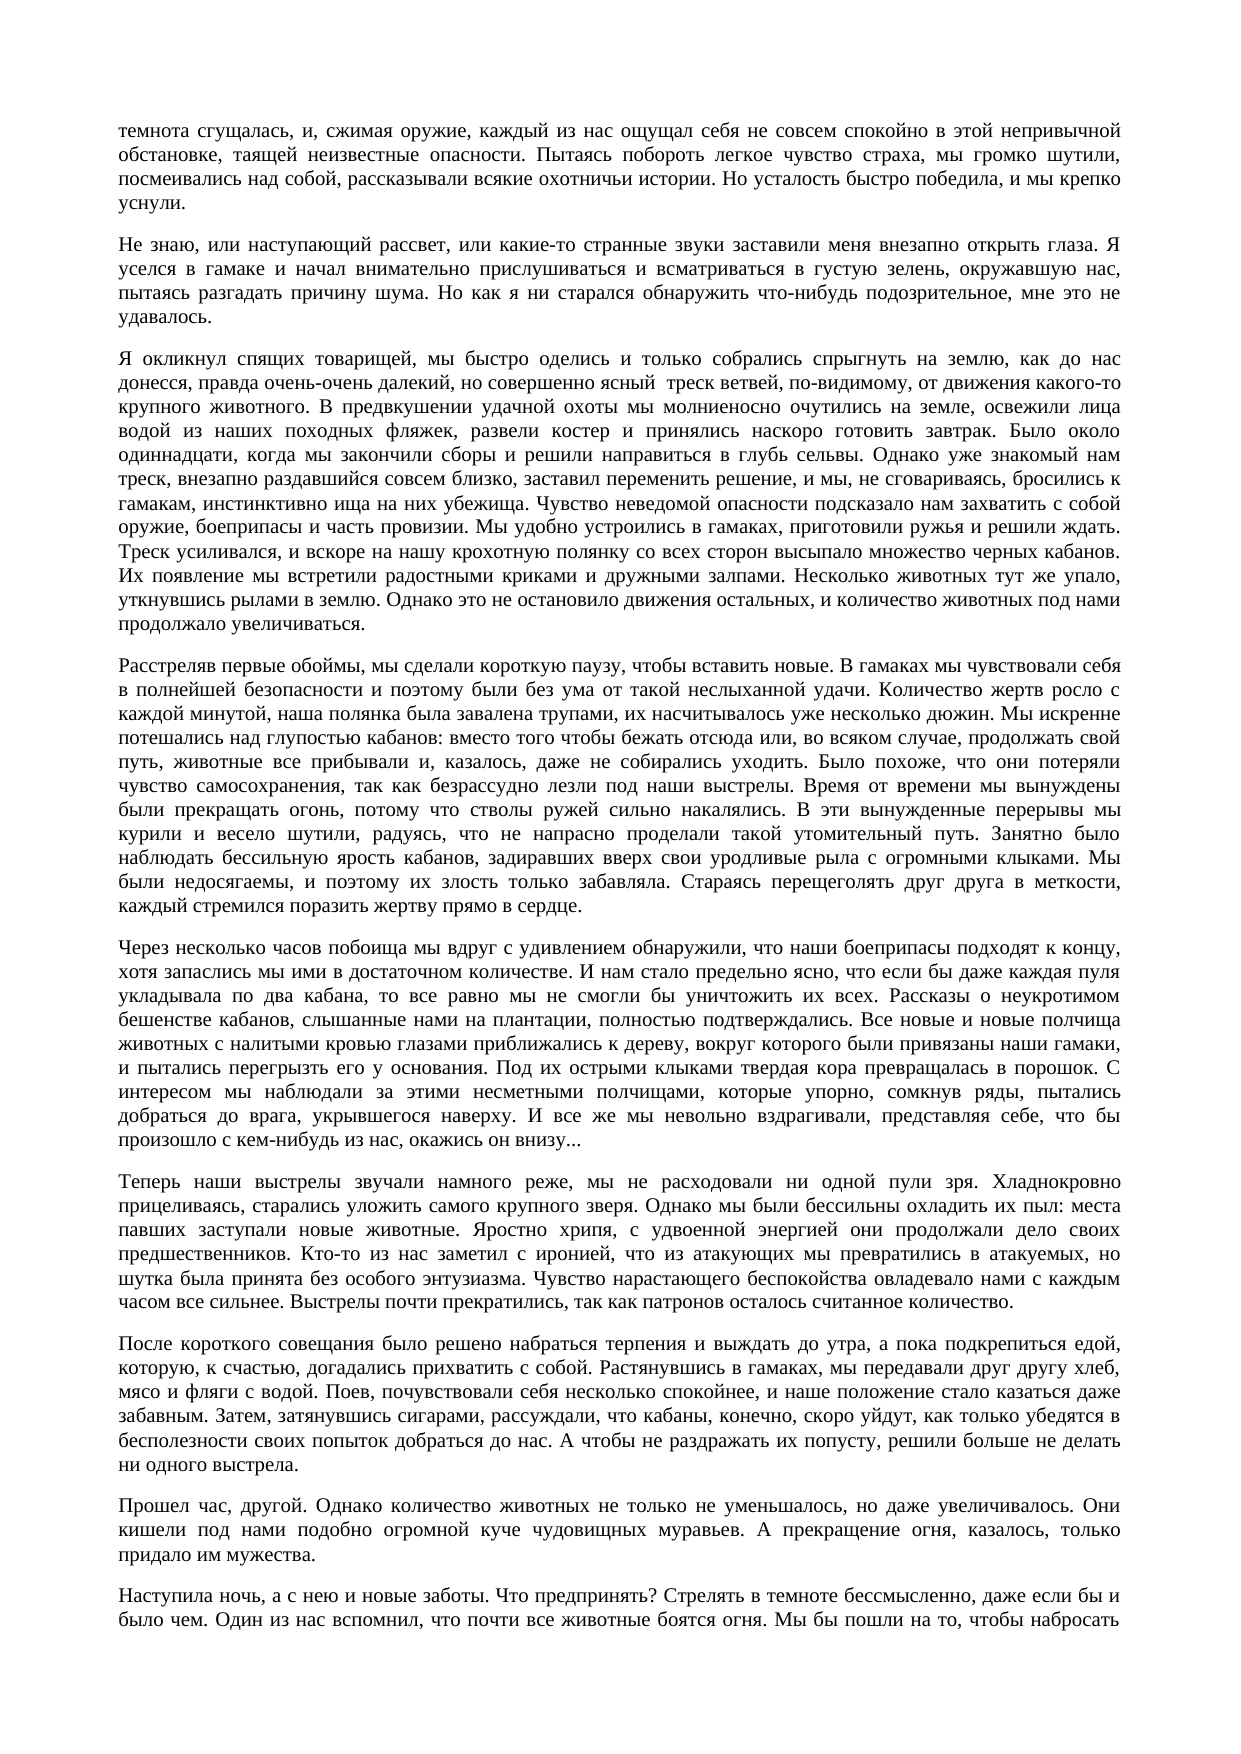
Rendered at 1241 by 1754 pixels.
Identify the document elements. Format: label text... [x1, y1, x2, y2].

text Прошел час, другой. Однако количество животных не только не уменьшалось, но даже увеличивалось. Они кишели под нами подобно огромной куче чудовищных муравьев. А прекращение огня, казалось, только придало им мужества. [118, 1493, 1122, 1566]
text Теперь наши выстрелы звучали намного реже, мы не расходовали ни одной пули зря. Хладнокровно прицеливаясь, старались уложить самого крупного зверя. Однако мы были бессильны охладить их пыл: места павших заступали новые животные. Яростно хрипя, с удвоенной энергией они продолжали дело своих предшественников. Кто-то из нас заметил с иронией, что из атакующих мы превратились в атакуемых, но шутка была принята без особого энтузиазма. Чувство нарастающего беспокойства овладевало нами с каждым часом все сильнее. Выстрелы почти прекратились, так как патронов осталось считанное количество. [118, 1169, 1122, 1313]
text Я окликнул спящих товарищей, мы быстро оделись и только собрались спрыгнуть на землю, как до нас донесся, правда очень-очень далекий, но совершенно ясный треск ветвей, по-видимому, от движения какого-то крупного животного. В предвкушении удачной охоты мы молниеносно очутились на земле, освежили лица водой из наших походных фляжек, развели костер и принялись наскоро готовить завтрак. Было около одиннадцати, когда мы закончили сборы и решили направиться в глубь сельвы. Однако уже знакомый нам треск, внезапно раздавшийся совсем близко, заставил переменить решение, и мы, не сговариваясь, бросились к гамакам, инстинктивно ища на них убежища. Чувство неведомой опасности подсказало нам захватить с собой оружие, боеприпасы и часть провизии. Мы удобно устроились в гамаках, приготовили ружья и решили ждать. Треск усиливался, и вскоре на нашу крохотную полянку со всех сторон высыпало множество черных кабанов. Их появление мы встретили радостными криками и дружными залпами. Несколько животных тут же упало, уткнувшись рылами в землю. Однако это не остановило движения остальных, и количество животных под нами продолжало увеличиваться. [118, 346, 1122, 635]
text Не знаю, или наступающий рассвет, или какие-то странные звуки заставили меня внезапно открыть глаза. Я уселся в гамаке и начал внимательно прислушиваться и всматриваться в густую зелень, окружавшую нас, пытаясь разгадать причину шума. Но как я ни старался обнаружить что-нибудь подозрительное, мне это не удавалось. [118, 232, 1122, 328]
text Наступила ночь, а с нею и новые заботы. Что предпринять? Стрелять в темноте бессмысленно, даже если бы и было чем. Один из нас вспомнил, что почти все животные боятся огня. Мы бы пошли на то, чтобы набросать [118, 1583, 1122, 1631]
text темнота сгущалась, и, сжимая оружие, каждый из нас ощущал себя не совсем спокойно в этой непривычной обстановке, таящей неизвестные опасности. Пытаясь побороть легкое чувство страха, мы громко шутили, посмеивались над собой, рассказывали всякие охотничьи истории. Но усталость быстро победила, и мы крепко уснули. [118, 118, 1122, 214]
text После короткого совещания было решено набраться терпения и выждать до утра, а пока подкрепиться едой, которую, к счастью, догадались прихватить с собой. Растянувшись в гамаках, мы передавали друг другу хлеб, мясо и фляги с водой. Поев, почувствовали себя несколько спокойнее, и наше положение стало казаться даже забавным. Затем, затянувшись сигарами, рассуждали, что кабаны, конечно, скоро уйдут, как только убедятся в бесполезности своих попыток добраться до нас. А чтобы не раздражать их попусту, решили больше не делать ни одного выстрела. [118, 1331, 1122, 1476]
text Расстреляв первые обоймы, мы сделали короткую паузу, чтобы вставить новые. В гамаках мы чувствовали себя в полнейшей безопасности и поэтому были без ума от такой неслыханной удачи. Количество жертв росло с каждой минутой, наша полянка была завалена трупами, их насчитывалось уже несколько дюжин. Мы искренне потешались над глупостью кабанов: вместо того чтобы бежать отсюда или, во всяком случае, продолжать свой путь, животные все прибывали и, казалось, даже не собирались уходить. Было похоже, что они потеряли чувство самосохранения, так как безрассудно лезли под наши выстрелы. Время от времени мы вынуждены были прекращать огонь, потому что стволы ружей сильно накалялись. В эти вынужденные перерывы мы курили и весело шутили, радуясь, что не напрасно проделали такой утомительный путь. Занятно было наблюдать бессильную ярость кабанов, задиравших вверх свои уродливые рыла с огромными клыками. Мы были недосягаемы, и поэтому их злость только забавляла. Стараясь перещеголять друг друга в меткости, каждый стремился поразить жертву прямо в сердце. [118, 652, 1122, 917]
text Через несколько часов побоища мы вдруг с удивлением обнаружили, что наши боеприпасы подходят к концу, хотя запаслись мы ими в достаточном количестве. И нам стало предельно ясно, что если бы даже каждая пуля укладывала по два кабана, то все равно мы не смогли бы уничтожить их всех. Рассказы о неукротимом бешенстве кабанов, слышанные нами на плантации, полностью подтверждались. Все новые и новые полчища животных с налитыми кровью глазами приближались к дереву, вокруг которого были привязаны наши гамаки, и пытались перегрызть его у основания. Под их острыми клыками твердая кора превращалась в порошок. С интересом мы наблюдали за этими несметными полчищами, которые упорно, сомкнув ряды, пытались добраться до врага, укрывшегося наверху. И все же мы невольно вздрагивали, представляя себе, что бы произошло с кем-нибудь из нас, окажись он внизу... [118, 935, 1122, 1151]
